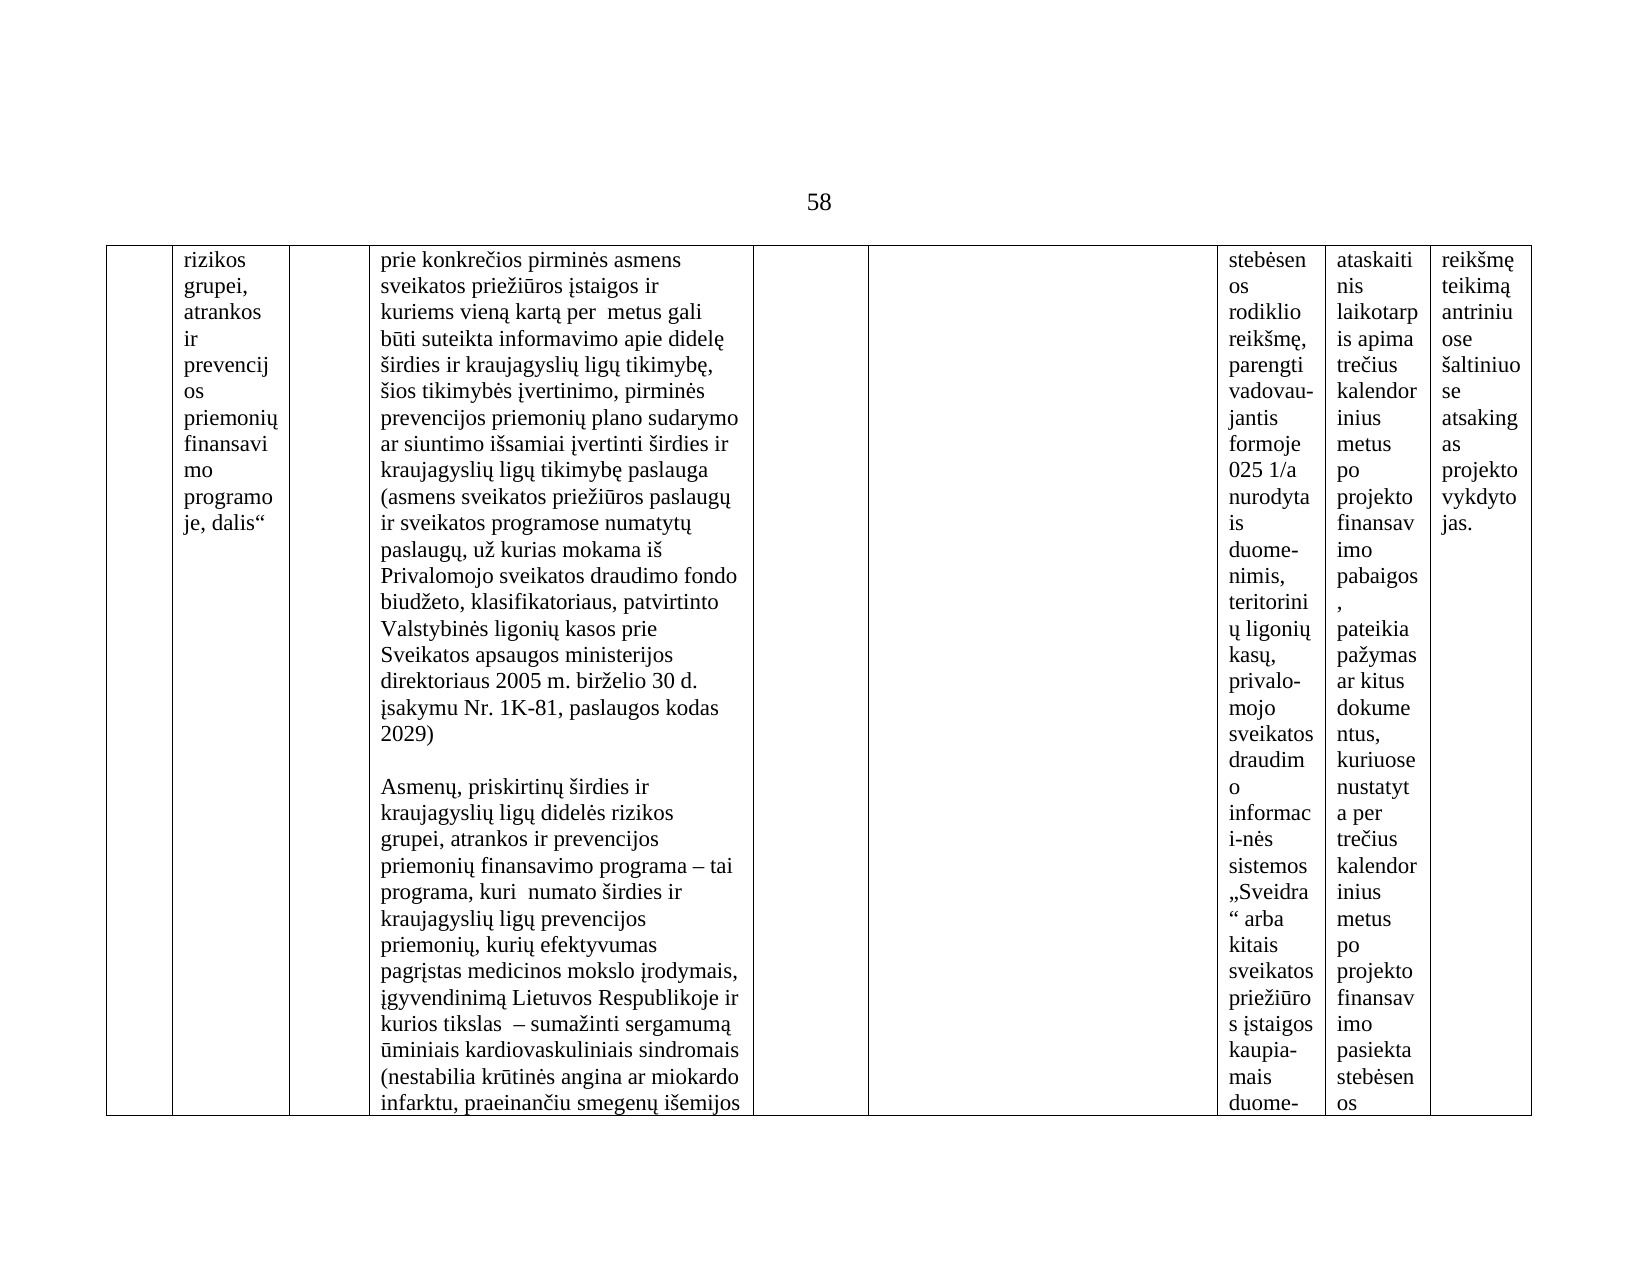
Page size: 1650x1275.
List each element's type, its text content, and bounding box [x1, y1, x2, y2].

table_cell rizikos grupei, atrankos ir prevencijos priemonių finansavimo programoje, dalis“ [173, 246, 289, 1115]
table_cell [290, 246, 369, 1115]
table_cell [869, 246, 1217, 1115]
table_cell ataskaitinis laikotarpis apima trečius kalendorinius metus po projekto finansavimo pabaigos, pateikia pažymas ar kitus dokumentus, kuriuose nustatyta per trečius kalendorinius metus po projekto finansavimo pasiekta stebėsenos [1326, 246, 1430, 1115]
table_cell [107, 246, 172, 1115]
table_cell [754, 246, 868, 1115]
table_cell reikšmę teikimą antriniuose šaltiniuose atsakingas projekto vykdytojas. [1431, 246, 1531, 1115]
table_cell stebėsenos rodiklio reikšmę, parengti vadovau-jantis formoje 025 1/a nurodytais duome-nimis, teritorinių ligonių kasų, privalo-mojo sveikatos draudimo informaci-nės sistemos „Sveidra“ arba kitais sveikatos priežiūros įstaigos kaupia-mais duome- [1218, 246, 1325, 1115]
table_cell prie konkrečios pirminės asmens sveikatos priežiūros įstaigos ir kuriems vieną kartą per metus gali būti suteikta informavimo apie didelę širdies ir kraujagyslių ligų tikimybę, šios tikimybės įvertinimo, pirminės prevencijos priemonių plano sudarymo ar siuntimo išsamiai įvertinti širdies ir kraujagyslių ligų tikimybę paslauga (asmens sveikatos priežiūros paslaugų ir sveikatos programose numatytų paslaugų, už kurias mokama iš Privalomojo sveikatos draudimo fondo biudžeto, klasifikatoriaus, patvirtinto Valstybinės ligonių kasos prie Sveikatos apsaugos ministerijos direktoriaus 2005 m. birželio 30 d. įsakymu Nr. 1K-81, paslaugos kodas 2029) Asmenų, priskirtinų širdies ir kraujagyslių ligų didelės rizikos grupei, atrankos ir prevencijos priemonių finansavimo programa – tai programa, kuri numato širdies ir kraujagyslių ligų prevencijos priemonių, kurių efektyvumas pagrįstas medicinos mokslo įrodymais, įgyvendinimą Lietuvos Respublikoje ir kurios tikslas – sumažinti sergamumą ūminiais kardiovaskuliniais sindromais (nestabilia krūtinės angina ar miokardo infarktu, praeinančiu smegenų išemijos [370, 246, 753, 1115]
